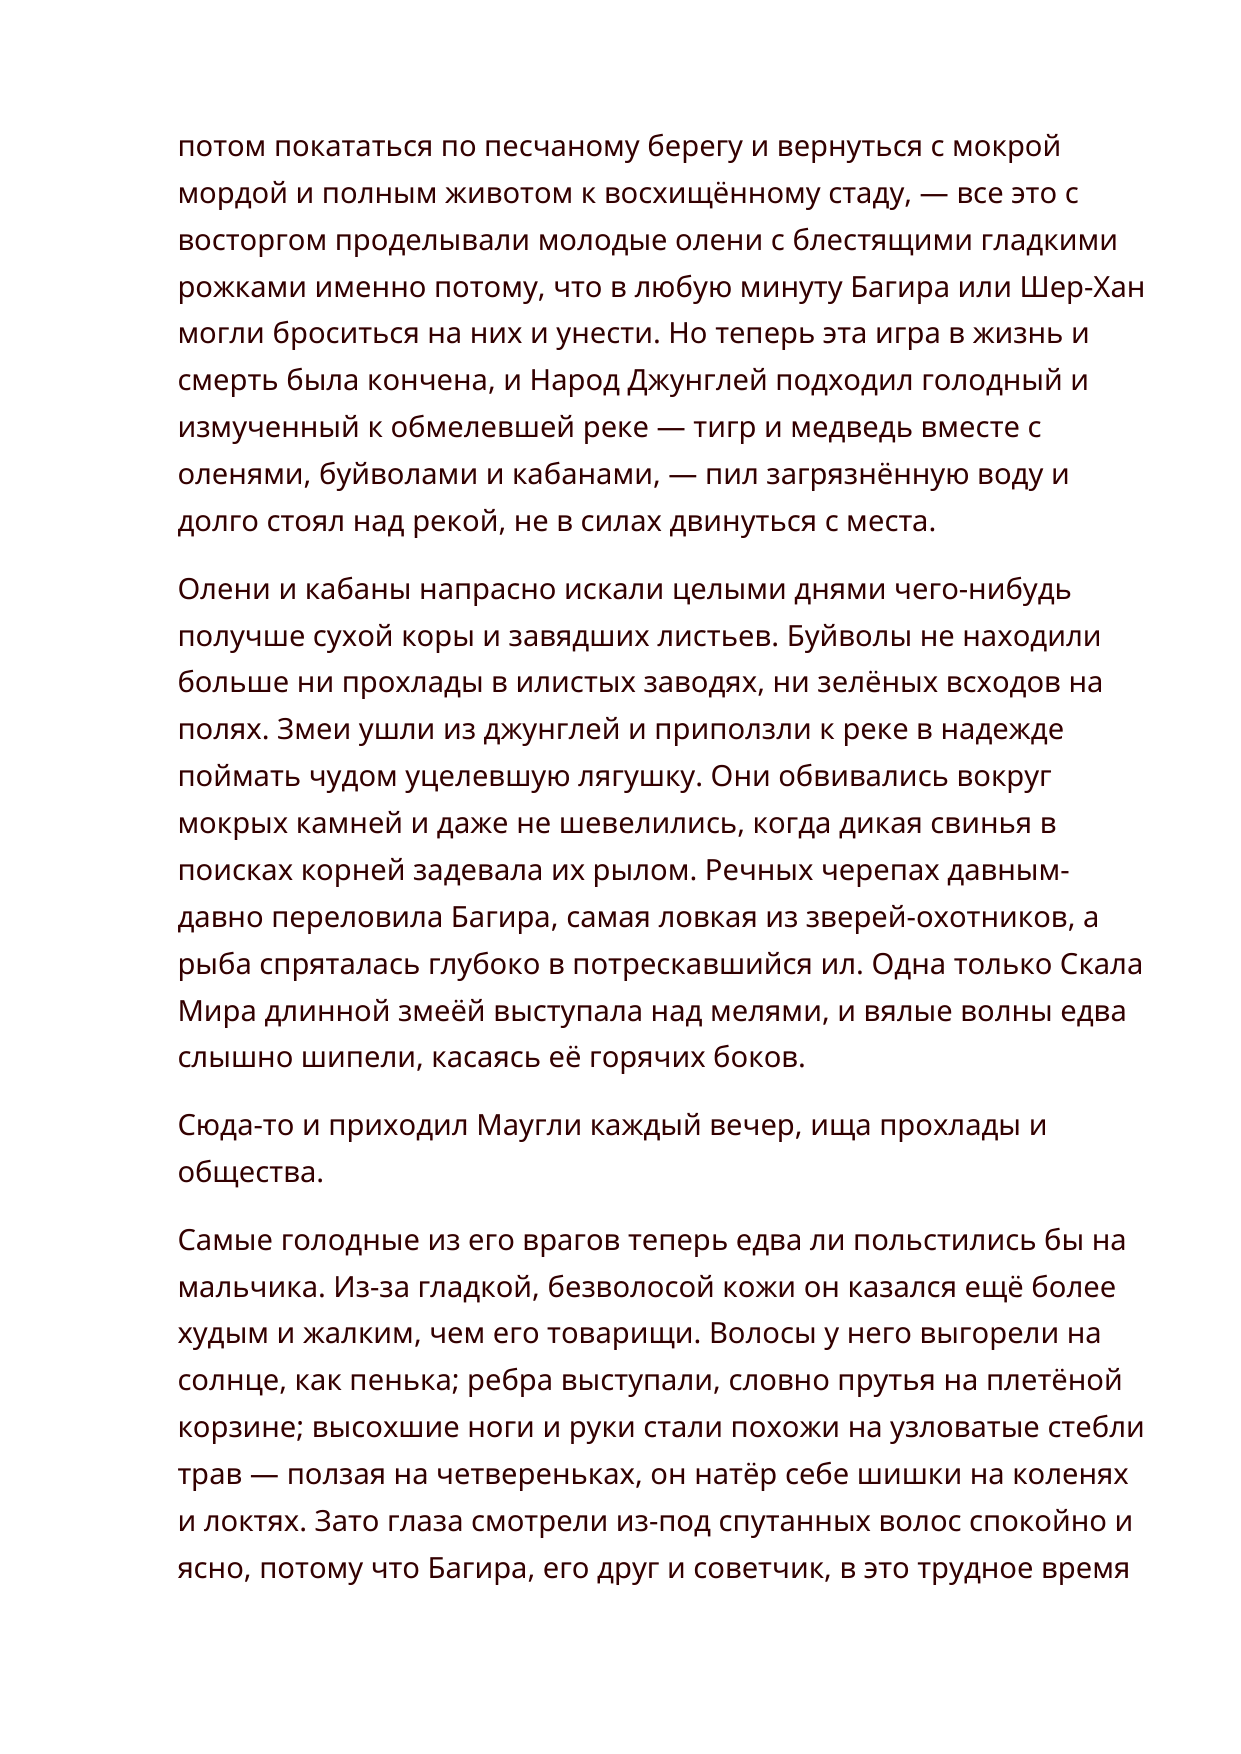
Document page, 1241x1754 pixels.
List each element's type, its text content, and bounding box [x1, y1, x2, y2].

text потом покататься по песчаному берегу и вернуться с мокрой мордой и полным животом к восхищённому стаду, — все это с восторгом проделывали молодые олени с блестящими гладкими рожками именно потому, что в любую минуту Багира или Шер-Хан могли броситься на них и унести. Но теперь эта игра в жизнь и смерть была кончена, и Народ Джунглей подходил голодный и измученный к обмелевшей реке — тигр и медведь вместе с оленями, буйволами и кабанами, — пил загрязнённую воду и долго стоял над рекой, не в силах двинуться с места. [177, 118, 1152, 540]
text Самые голодные из его врагов теперь едва ли польстились бы на мальчика. Из-за гладкой, безволосой кожи он казался ещё более худым и жалким, чем его товарищи. Волосы у него выгорели на солнце, как пенька; ребра выступали, словно прутья на плетёной корзине; высохшие ноги и руки стали похожи на узловатые стебли трав — ползая на четвереньках, он натёр себе шишки на коленях и локтях. Зато глаза смотрели из-под спутанных волос спокойно и ясно, потому что Багира, его друг и советчик, в это трудное время [177, 1212, 1152, 1587]
text Сюда-то и приходил Маугли каждый вечер, ища прохлады и общества. [177, 1097, 1152, 1191]
text Олени и кабаны напрасно искали целыми днями чего-нибудь получше сухой коры и завядших листьев. Буйволы не находили больше ни прохлады в илистых заводях, ни зелёных всходов на полях. Змеи ушли из джунглей и приползли к реке в надежде поймать чудом уцелевшую лягушку. Они обвивались вокруг мокрых камней и даже не шевелились, когда дикая свинья в поисках корней задевала их рылом. Речных черепах давным-давно переловила Багира, самая ловкая из зверей-охотников, а рыба спряталась глубоко в потрескавшийся ил. Одна только Скала Мира длинной змеёй выступала над мелями, и вялые волны едва слышно шипели, касаясь её горячих боков. [177, 561, 1152, 1076]
